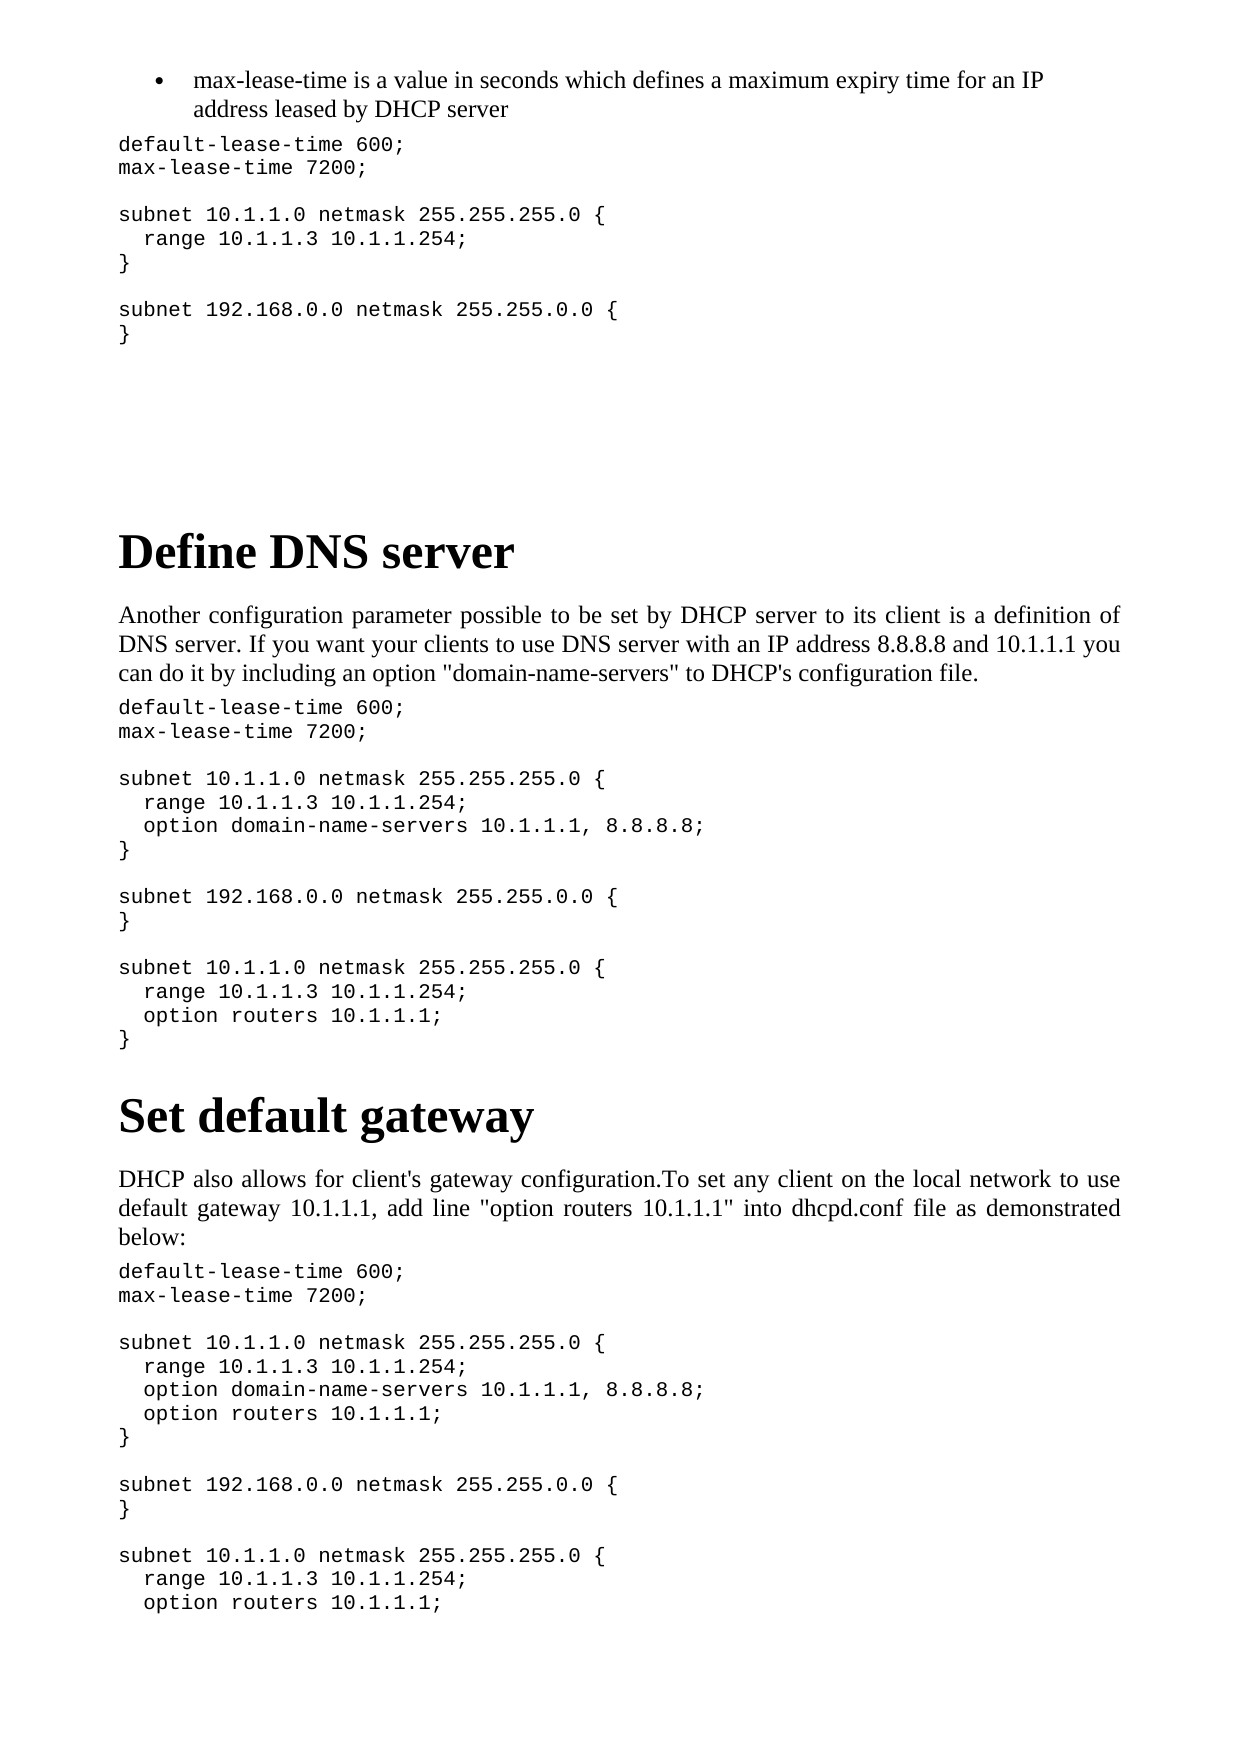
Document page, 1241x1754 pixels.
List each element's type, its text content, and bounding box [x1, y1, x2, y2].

text Define DNS server [118, 522, 1122, 580]
text option routers 10.1.1.1; [118, 1403, 1122, 1427]
text subnet 192.168.0.0 netmask 255.255.0.0 { [118, 886, 1122, 910]
text range 10.1.1.3 10.1.1.254; [118, 981, 1122, 1005]
text default-lease-time 600; [118, 133, 1122, 157]
list max-lease-time is a value in seconds which defines a maximum expiry time for an IP address leased by DHCP server [156, 66, 1122, 123]
text option domain-name-servers 10.1.1.1, 8.8.8.8; [118, 1379, 1122, 1403]
text option routers 10.1.1.1; [118, 1592, 1122, 1616]
text } [118, 910, 1122, 934]
text max-lease-time 7200; [118, 157, 1122, 181]
text } [118, 1028, 1122, 1052]
text range 10.1.1.3 10.1.1.254; [118, 1568, 1122, 1592]
text range 10.1.1.3 10.1.1.254; [118, 1356, 1122, 1379]
text } [118, 323, 1122, 346]
text subnet 10.1.1.0 netmask 255.255.255.0 { [118, 1545, 1122, 1568]
text option routers 10.1.1.1; [118, 1005, 1122, 1028]
text Another configuration parameter possible to be set by DHCP server to its client is a definition of DNS server. If you want your clients to use DNS server with an IP address 8.8.8.8 and 10.1.1.1 you can do it by including an option "domain-name-servers" to DHCP's configuration file. [118, 601, 1122, 687]
text subnet 10.1.1.0 netmask 255.255.255.0 { [118, 768, 1122, 792]
text default-lease-time 600; [118, 697, 1122, 721]
text range 10.1.1.3 10.1.1.254; [118, 228, 1122, 252]
text subnet 10.1.1.0 netmask 255.255.255.0 { [118, 1332, 1122, 1356]
text } [118, 839, 1122, 863]
text default-lease-time 600; [118, 1261, 1122, 1285]
text subnet 192.168.0.0 netmask 255.255.0.0 { [118, 299, 1122, 323]
text subnet 192.168.0.0 netmask 255.255.0.0 { [118, 1474, 1122, 1497]
text } [118, 1497, 1122, 1521]
text subnet 10.1.1.0 netmask 255.255.255.0 { [118, 957, 1122, 981]
text max-lease-time 7200; [118, 1285, 1122, 1308]
text option domain-name-servers 10.1.1.1, 8.8.8.8; [118, 816, 1122, 839]
text range 10.1.1.3 10.1.1.254; [118, 792, 1122, 816]
text DHCP also allows for client's gateway configuration.To set any client on the local network to use default gateway 10.1.1.1, add line "option routers 10.1.1.1" into dhcpd.conf file as demonstrated below: [118, 1164, 1122, 1251]
text } [118, 252, 1122, 275]
text subnet 10.1.1.0 netmask 255.255.255.0 { [118, 204, 1122, 228]
text } [118, 1427, 1122, 1450]
text Set default gateway [118, 1086, 1122, 1143]
text max-lease-time 7200; [118, 721, 1122, 744]
